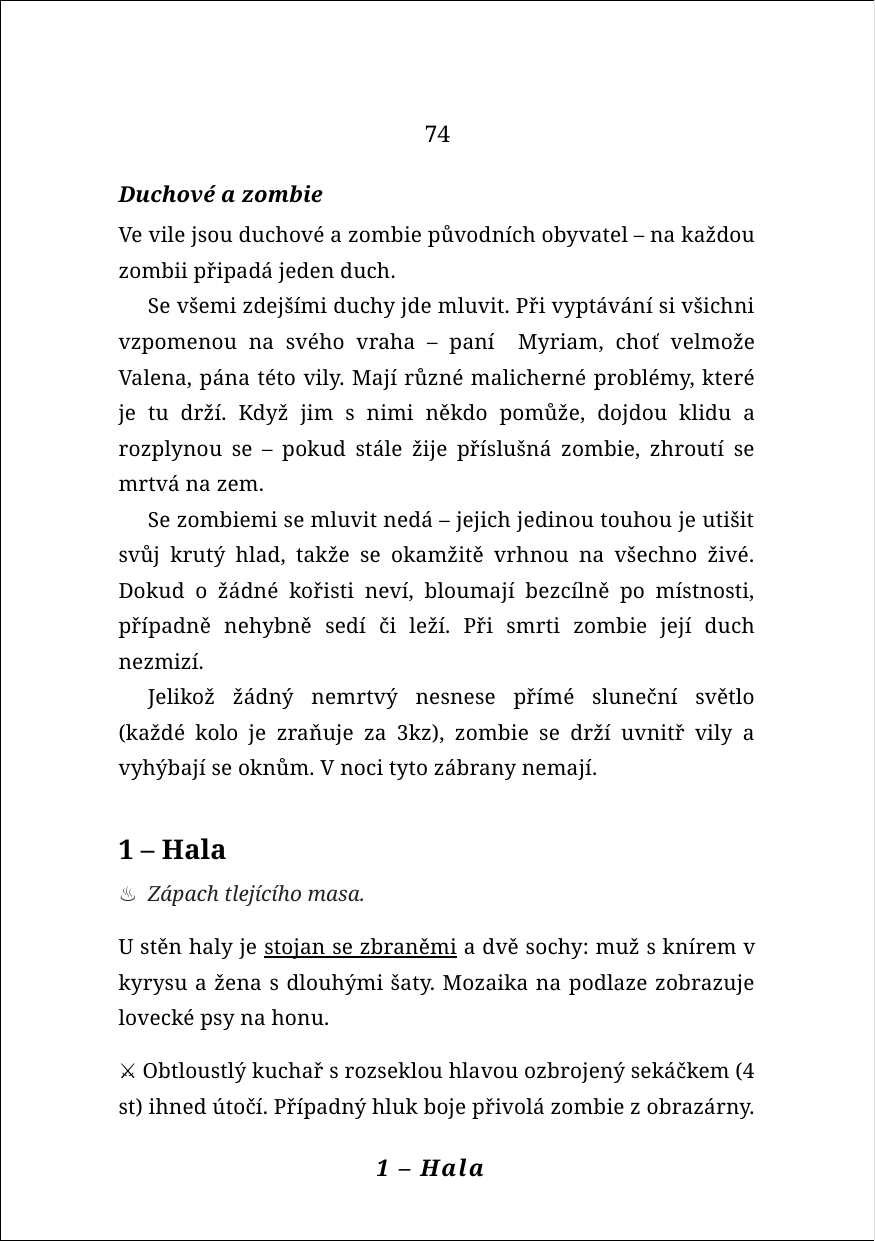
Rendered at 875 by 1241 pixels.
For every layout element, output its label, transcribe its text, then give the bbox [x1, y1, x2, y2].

text ♨ Zápach tlejícího masa. [118, 879, 756, 907]
subtitle Duchové a zombie [118, 179, 756, 209]
text U stěn haly je stojan se zbraněmi a dvě sochy: muž s knírem v kyrysu a žena s dlouhými šaty. Mozaika na podlaze zobrazuje lovecké psy na honu. [118, 932, 756, 1032]
text ⚔ Obtloustlý kuchař s rozseklou hlavou ozbrojený sekáčkem (4 st) ihned útočí. Případný hluk boje přivolá zombie z obrazárny. [118, 1056, 756, 1120]
text Ve vile jsou duchové a zombie původních obyvatel – na každou zombii připadá jeden duch. Se všemi zdejšími duchy jde mluvit. Při vyptávání si všichni vzpomenou na svého vraha – paní Myriam, choť velmože Valena, pána této vily. Mají různé malicherné problémy, které je tu drží. Když jim s nimi někdo pomůže, dojdou klidu a rozplynou se – pokud stále žije příslušná zombie, zhroutí se mrtvá na zem. Se zombiemi se mluvit nedá – jejich jedinou touhou je utišit svůj krutý hlad, takže se okamžitě vrhnou na všechno živé. Dokud o žádné kořisti neví, bloumají bezcílně po místnosti, případně nehybně sedí či leží. Při smrti zombie její duch nezmizí. Jelikož žádný nemrtvý nesnese přímé sluneční světlo (každé kolo je zraňuje za 3kz), zombie se drží uvnitř vily a vyhýbají se oknům. V noci tyto zábrany nemají. [118, 221, 756, 782]
subtitle 1 – Hala [118, 830, 756, 867]
